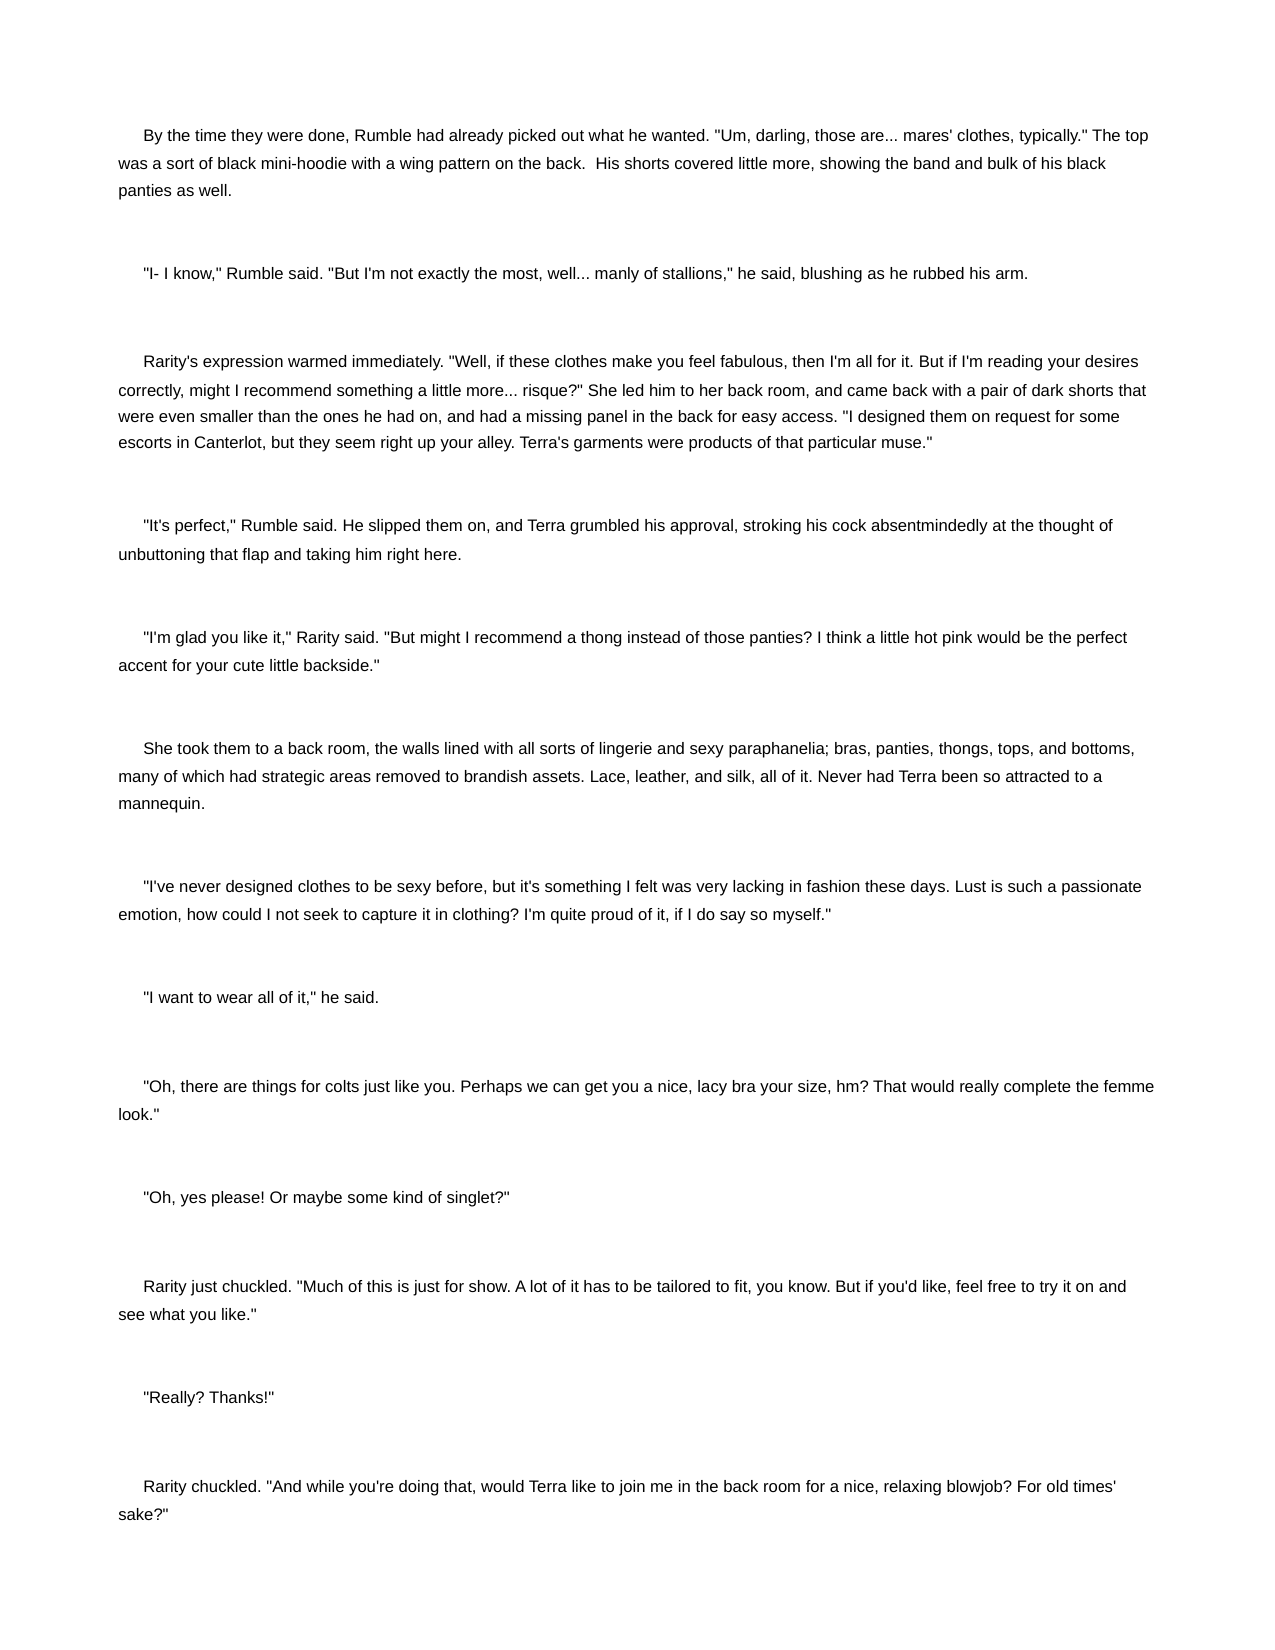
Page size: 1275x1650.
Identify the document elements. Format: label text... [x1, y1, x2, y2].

text "Really? Thanks!" [118, 1380, 1157, 1409]
text "I'm glad you like it," Rarity said. "But might I recommend a thong instead of those panties? I think a little hot pink would be the perfect accent for your cute little backside." [118, 620, 1157, 675]
text Rarity's expression warmed immediately. "Well, if these clothes make you feel fabulous, then I'm all for it. But if I'm reading your desires correctly, might I recommend something a little more... risque?" She led him to her back room, and came back with a pair of dark shorts that were even smaller than the ones he had on, and had a missing panel in the back for easy access. "I designed them on request for some escorts in Canterlot, but they seem right up your alley. Terra's garments were products of that particular muse." [118, 344, 1157, 452]
text "Oh, yes please! Or maybe some kind of singlet?" [118, 1180, 1157, 1209]
text Rarity just chuckled. "Much of this is just for show. A lot of it has to be tailored to fit, you know. But if you'd like, feel free to try it on and see what you like." [118, 1269, 1157, 1324]
text She took them to a back room, the walls lined with all sorts of lingerie and sexy paraphanelia; bras, panties, thongs, tops, and bottoms, many of which had strategic areas removed to brandish assets. Lace, leather, and silk, all of it. Never had Terra been so attracted to a mannequin. [118, 731, 1157, 813]
text "Oh, there are things for colts just like you. Perhaps we can get you a nice, lacy bra your size, hm? That would really complete the femme look." [118, 1069, 1157, 1124]
text "I- I know," Rumble said. "But I'm not exactly the most, well... manly of stallions," he said, blushing as he rubbed his arm. [118, 256, 1157, 284]
text "I've never designed clothes to be sexy before, but it's something I felt was very lacking in fashion these days. Lust is such a passionate emotion, how could I not seek to capture it in clothing? I'm quite proud of it, if I do say so myself." [118, 869, 1157, 924]
text Rarity chuckled. "And while you're doing that, would Terra like to join me in the back room for a nice, relaxing blowjob? For old times' sake?" [118, 1469, 1157, 1524]
text "I want to wear all of it," he said. [118, 980, 1157, 1009]
text By the time they were done, Rumble had already picked out what he wanted. "Um, darling, those are... mares' clothes, typically." The top was a sort of black mini-hoodie with a wing pattern on the back. His shorts covered little more, showing the band and bulk of his black panties as well. [118, 118, 1157, 199]
text "It's perfect," Rumble said. He slipped them on, and Terra grumbled his approval, stroking his cock absentmindedly at the thought of unbuttoning that flap and taking him right here. [118, 508, 1157, 564]
